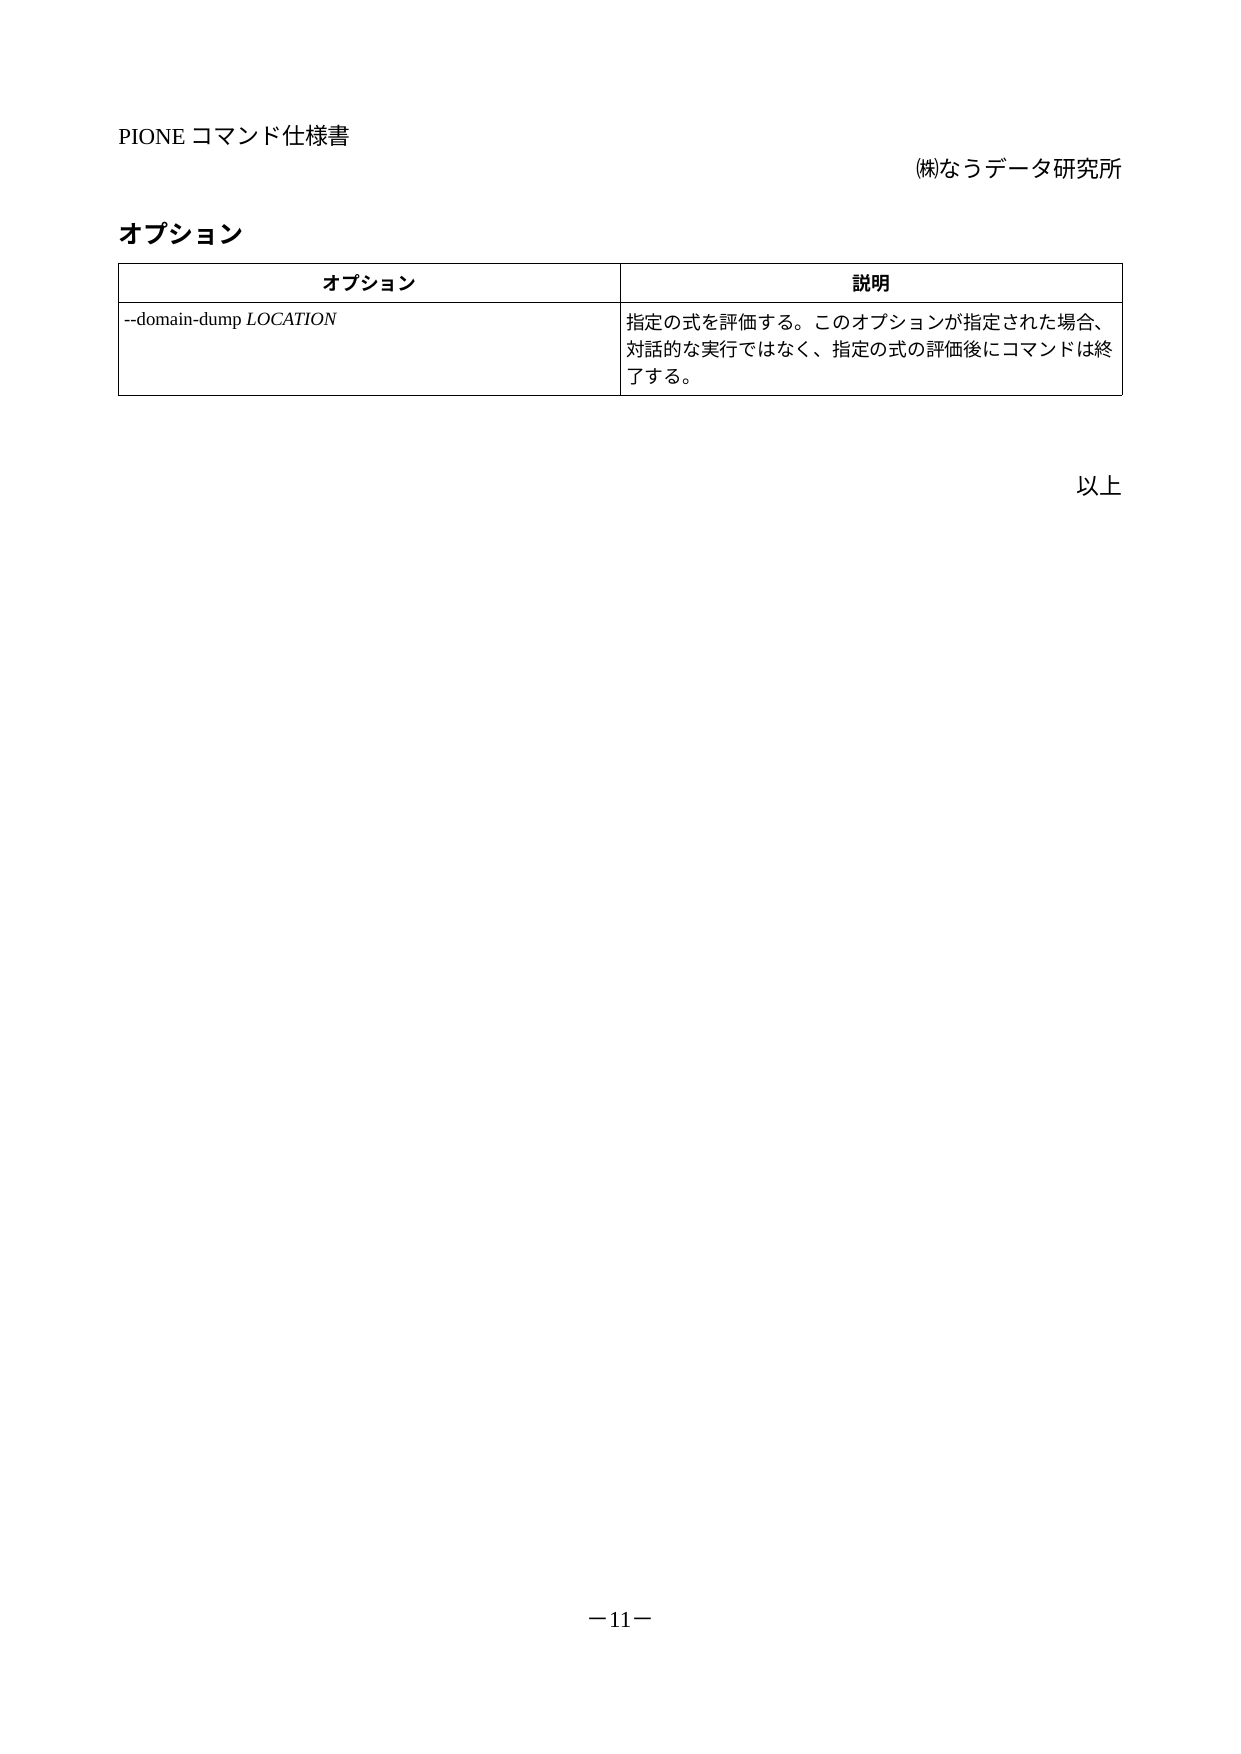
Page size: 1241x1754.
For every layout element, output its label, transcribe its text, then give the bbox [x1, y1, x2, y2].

table_cell 指定の式を評価する。このオプションが指定された場合、対話的な実行ではなく、指定の式の評価後にコマンドは終了する。 [621, 303, 1122, 395]
table_header 説明 [621, 264, 1122, 302]
table_cell --domain-dump LOCATION [119, 303, 620, 395]
text 以上 [118, 467, 1122, 501]
subtitle オプション [118, 214, 1122, 250]
table_header オプション [119, 264, 620, 302]
